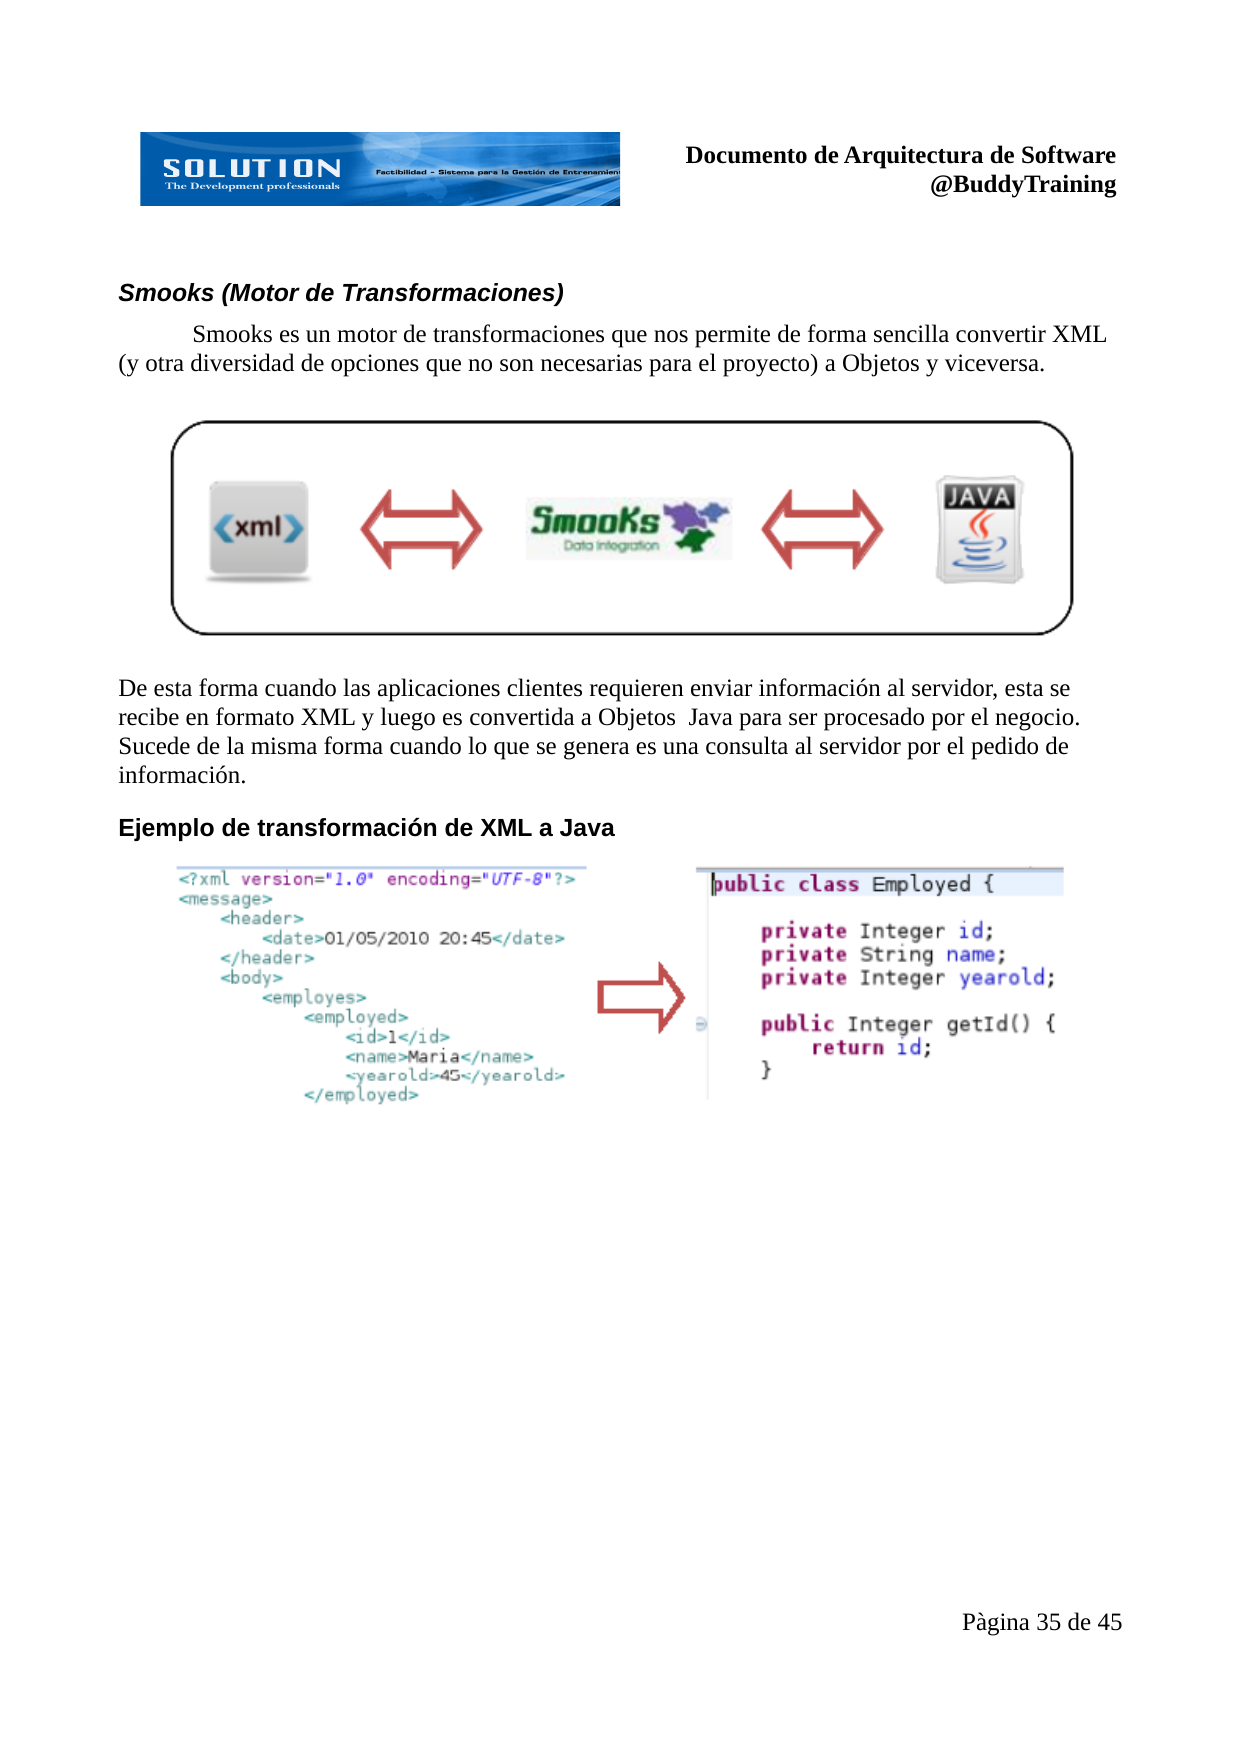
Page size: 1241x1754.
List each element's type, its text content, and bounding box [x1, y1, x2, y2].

text Smooks es un motor de transformaciones que nos permite de forma sencilla convertir XML (y otra diversidad de opciones que no son necesarias para el proyecto) a Objetos y viceversa. [118, 319, 1122, 377]
picture [157, 405, 1083, 645]
subtitle Smooks (Motor de Transformaciones) [118, 278, 1122, 307]
subtitle Ejemplo de transformación de XML a Java [118, 813, 1122, 842]
picture [166, 854, 1074, 1128]
text De esta forma cuando las aplicaciones clientes requieren enviar información al servidor, esta se recibe en formato XML y luego es convertida a Objetos Java para ser procesado por el negocio. Sucede de la misma forma cuando lo que se genera es una consulta al servidor por el pedido de información. [118, 673, 1122, 788]
picture [140, 132, 621, 206]
